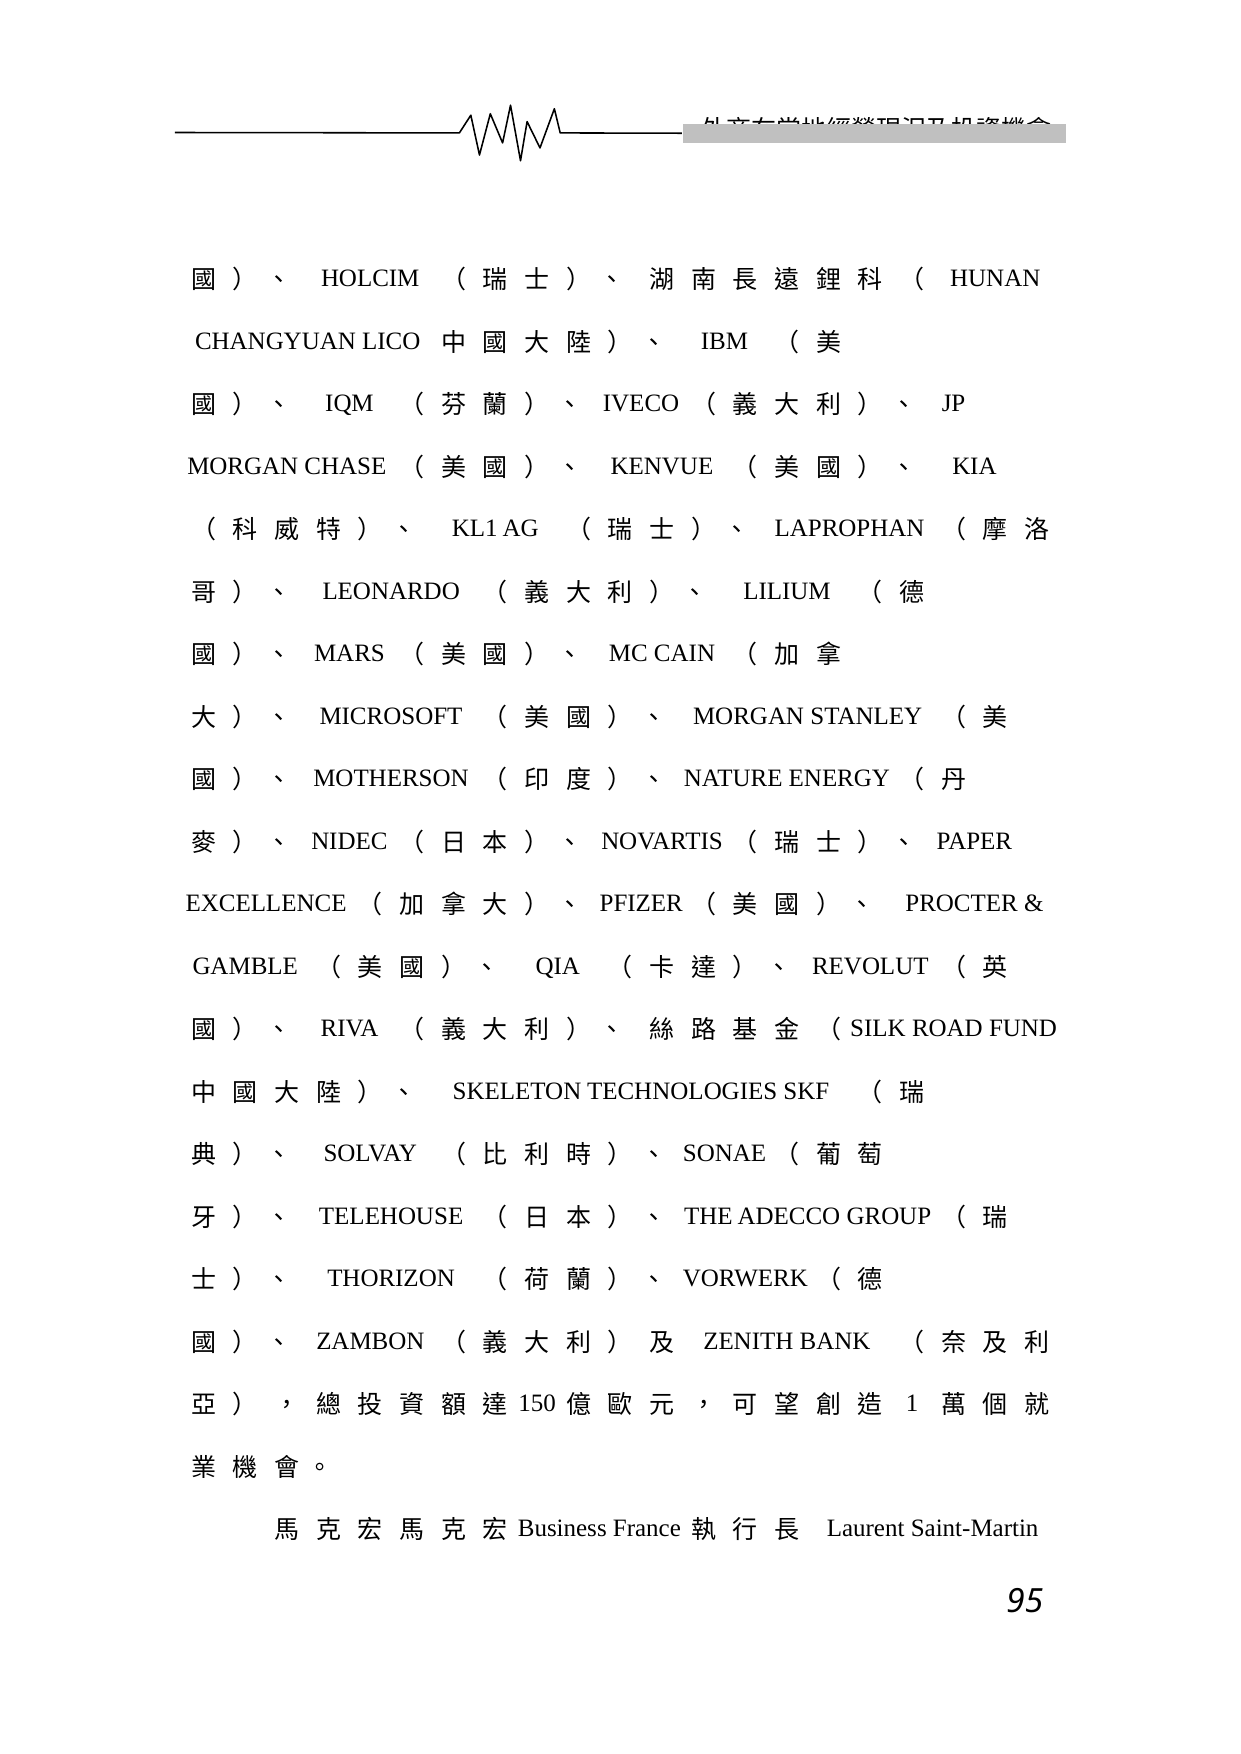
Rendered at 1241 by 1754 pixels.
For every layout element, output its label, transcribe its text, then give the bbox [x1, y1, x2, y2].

text 國）、HOLCIM（瑞士）、湖南長遠鋰科（HUNAN CHANGYUAN LICO中國大陸）、IBM（美國）、IQM（芬蘭）、IVECO（義大利）、JP MORGAN CHASE（美國）、KENVUE（美國）、KIA（科威特）、KL1 AG（瑞士）、LAPROPHAN（摩洛哥）、LEONARDO（義大利）、LILIUM（德國）、MARS（美國）、MC CAIN（加拿大）、MICROSOFT（美國）、MORGAN STANLEY（美國）、MOTHERSON（印度）、NATURE ENERGY（丹麥）、NIDEC（日本）、NOVARTIS（瑞士）、PAPER EXCELLENCE（加拿大）、PFIZER（美國）、PROCTER & GAMBLE（美國）、QIA（卡達）、REVOLUT（英國）、RIVA（義大利）、絲路基金（SILK ROAD FUND中國大陸）、SKELETON TECHNOLOGIES SKF（瑞典）、SOLVAY（比利時）、SONAE（葡萄牙）、TELEHOUSE（日本）、THE ADECCO GROUP（瑞士）、THORIZON（荷蘭）、VORWERK（德國）、ZAMBON（義大利）及ZENITH BANK（奈及利亞），總投資額達150億歐元，可望創造1萬個就業機會。 [183, 236, 1058, 1486]
text 馬克宏馬克宏Business France執行長Laurent Saint-Martin [183, 1486, 1058, 1549]
